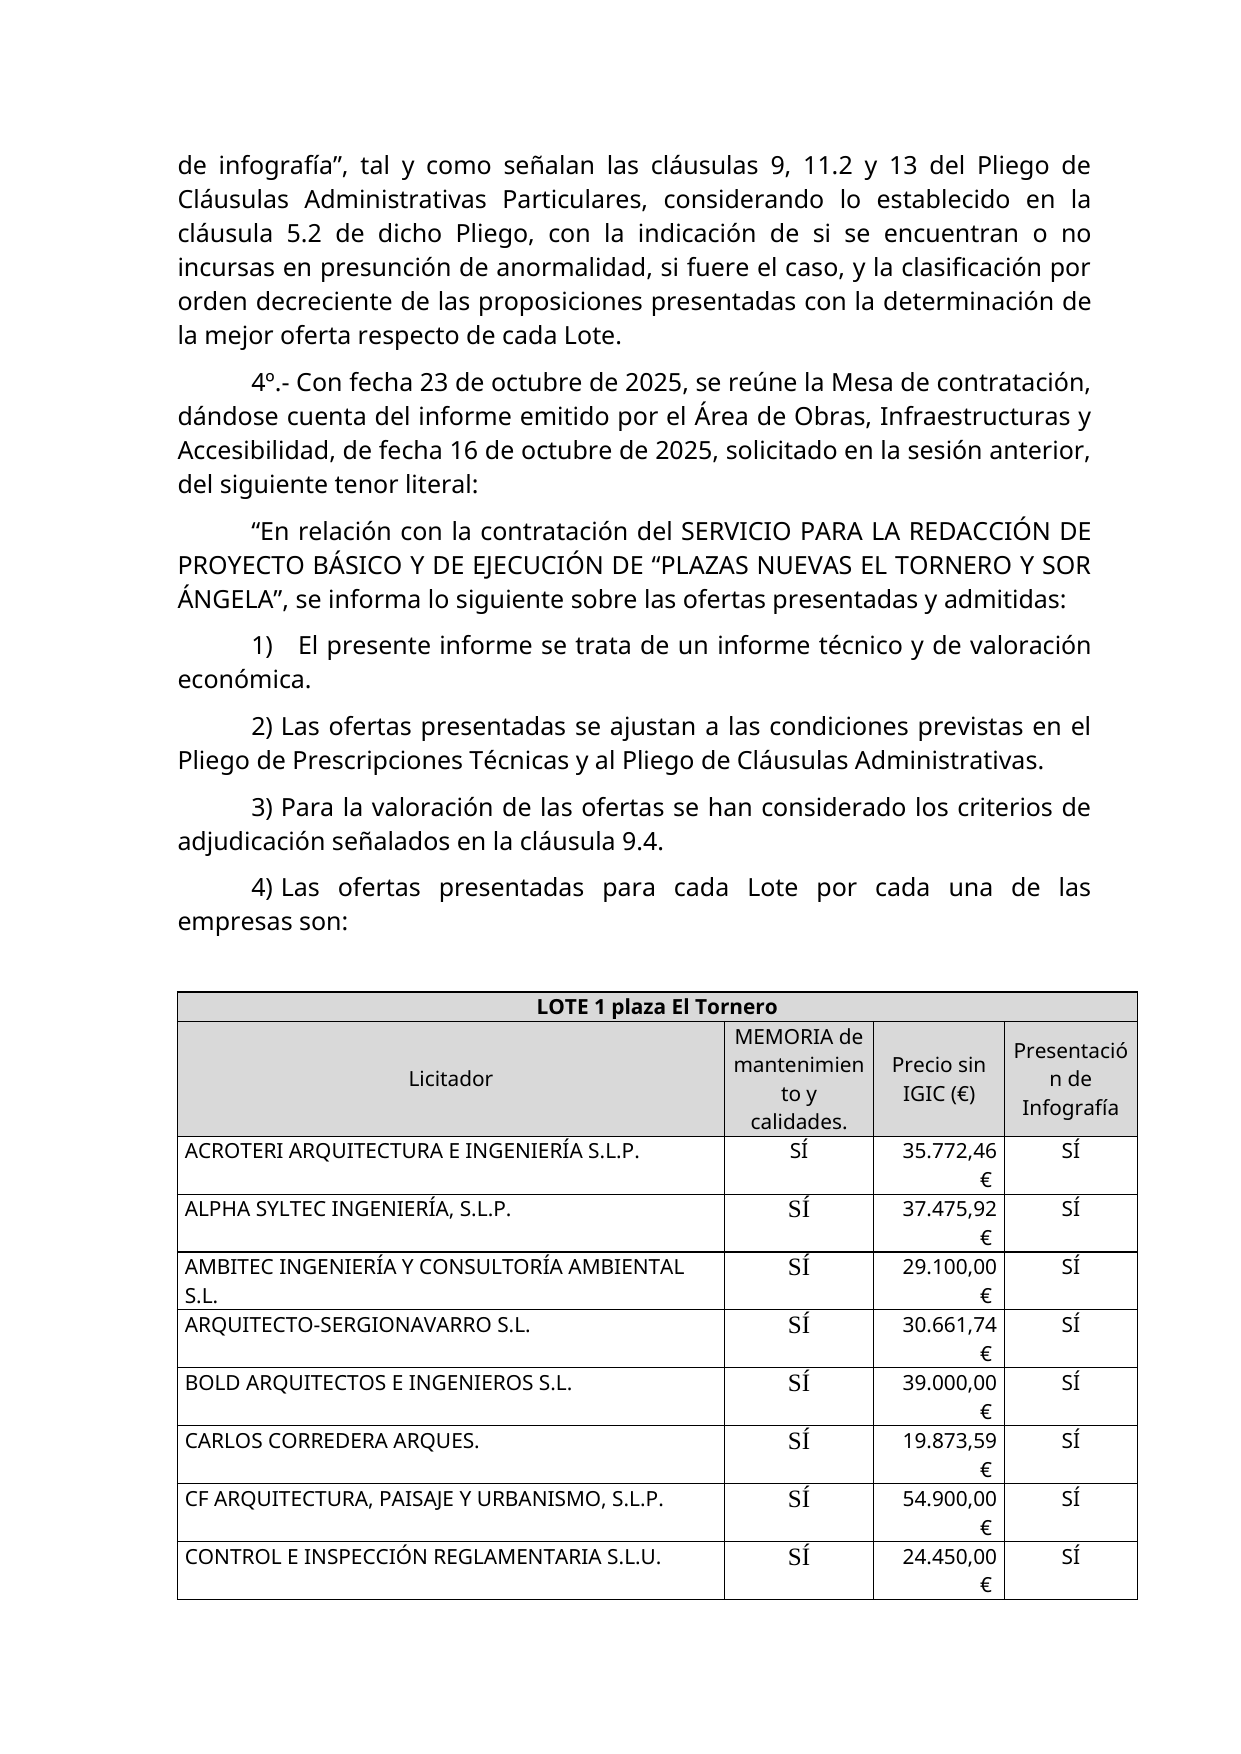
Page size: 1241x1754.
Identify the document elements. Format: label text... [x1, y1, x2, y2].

table_cell MEMORIA de mantenimiento y calidades. [725, 1022, 873, 1136]
table_cell SÍ [725, 1368, 873, 1425]
text de infografía”, tal y como señalan las cláusulas 9, 11.2 y 13 del Pliego de Cláusulas Administrativas Particulares, considerando lo establecido en la cláusula 5.2 de dicho Pliego, con la indicación de si se encuentran o no incursas en presunción de anormalidad, si fuere el caso, y la clasificación por orden decreciente de las proposiciones presentadas con la determinación de la mejor oferta respecto de cada Lote. [177, 148, 1093, 352]
table_cell 37.475,92 € [874, 1195, 1004, 1251]
table_cell Presentación de Infografía [1005, 1022, 1137, 1136]
list Las ofertas presentadas para cada Lote por cada una de las empresas son: [177, 870, 1093, 938]
table_cell SÍ [1005, 1310, 1137, 1367]
table_cell BOLD ARQUITECTOS E INGENIEROS S.L. [178, 1368, 724, 1425]
table_cell SÍ [1005, 1253, 1137, 1309]
table_cell CONTROL E INSPECCIÓN REGLAMENTARIA S.L.U. [178, 1542, 724, 1599]
table_cell CARLOS CORREDERA ARQUES. [178, 1426, 724, 1483]
table_cell SÍ [1005, 1137, 1137, 1193]
list Para la valoración de las ofertas se han considerado los criterios de adjudicación señalados en la cláusula 9.4. [177, 789, 1093, 857]
table_cell SÍ [725, 1426, 873, 1483]
list Las ofertas presentadas se ajustan a las condiciones previstas en el Pliego de Prescripciones Técnicas y al Pliego de Cláusulas Administrativas. [177, 708, 1093, 777]
table_cell ACROTERI ARQUITECTURA E INGENIERÍA S.L.P. [178, 1137, 724, 1193]
table_cell SÍ [725, 1484, 873, 1541]
table_cell Precio sin IGIC (€) [874, 1022, 1004, 1136]
table_cell 39.000,00 € [874, 1368, 1004, 1425]
table_header LOTE 1 plaza El Tornero [178, 993, 1137, 1021]
table_cell 35.772,46 € [874, 1137, 1004, 1193]
table_cell SÍ [1005, 1368, 1137, 1425]
table_cell 19.873,59 € [874, 1426, 1004, 1483]
table_cell SÍ [725, 1137, 873, 1193]
table_cell Licitador [178, 1022, 724, 1136]
table_cell CF ARQUITECTURA, PAISAJE Y URBANISMO, S.L.P. [178, 1484, 724, 1541]
table_cell SÍ [1005, 1542, 1137, 1599]
table_cell 30.661,74 € [874, 1310, 1004, 1367]
table_cell SÍ [1005, 1484, 1137, 1541]
text “En relación con la contratación del SERVICIO PARA LA REDACCIÓN DE PROYECTO BÁSICO Y DE EJECUCIÓN DE “PLAZAS NUEVAS EL TORNERO Y SOR ÁNGELA”, se informa lo siguiente sobre las ofertas presentadas y admitidas: [177, 513, 1093, 615]
text 4º.- Con fecha 23 de octubre de 2025, se reúne la Mesa de contratación, dándose cuenta del informe emitido por el Área de Obras, Infraestructuras y Accesibilidad, de fecha 16 de octubre de 2025, solicitado en la sesión anterior, del siguiente tenor literal: [177, 364, 1093, 501]
table_cell SÍ [725, 1310, 873, 1367]
table_cell SÍ [1005, 1426, 1137, 1483]
table_cell 29.100,00 € [874, 1253, 1004, 1309]
text 1) El presente informe se trata de un informe técnico y de valoración económica. [177, 628, 1093, 696]
table_cell SÍ [725, 1253, 873, 1309]
table_cell SÍ [725, 1542, 873, 1599]
table_cell SÍ [1005, 1195, 1137, 1251]
table_cell 24.450,00 € [874, 1542, 1004, 1599]
table_cell SÍ [725, 1195, 873, 1251]
table_cell ALPHA SYLTEC INGENIERÍA, S.L.P. [178, 1195, 724, 1251]
table_cell ARQUITECTO-SERGIONAVARRO S.L. [178, 1310, 724, 1367]
table_cell 54.900,00 € [874, 1484, 1004, 1541]
table_cell AMBITEC INGENIERÍA Y CONSULTORÍA AMBIENTAL S.L. [178, 1253, 724, 1309]
